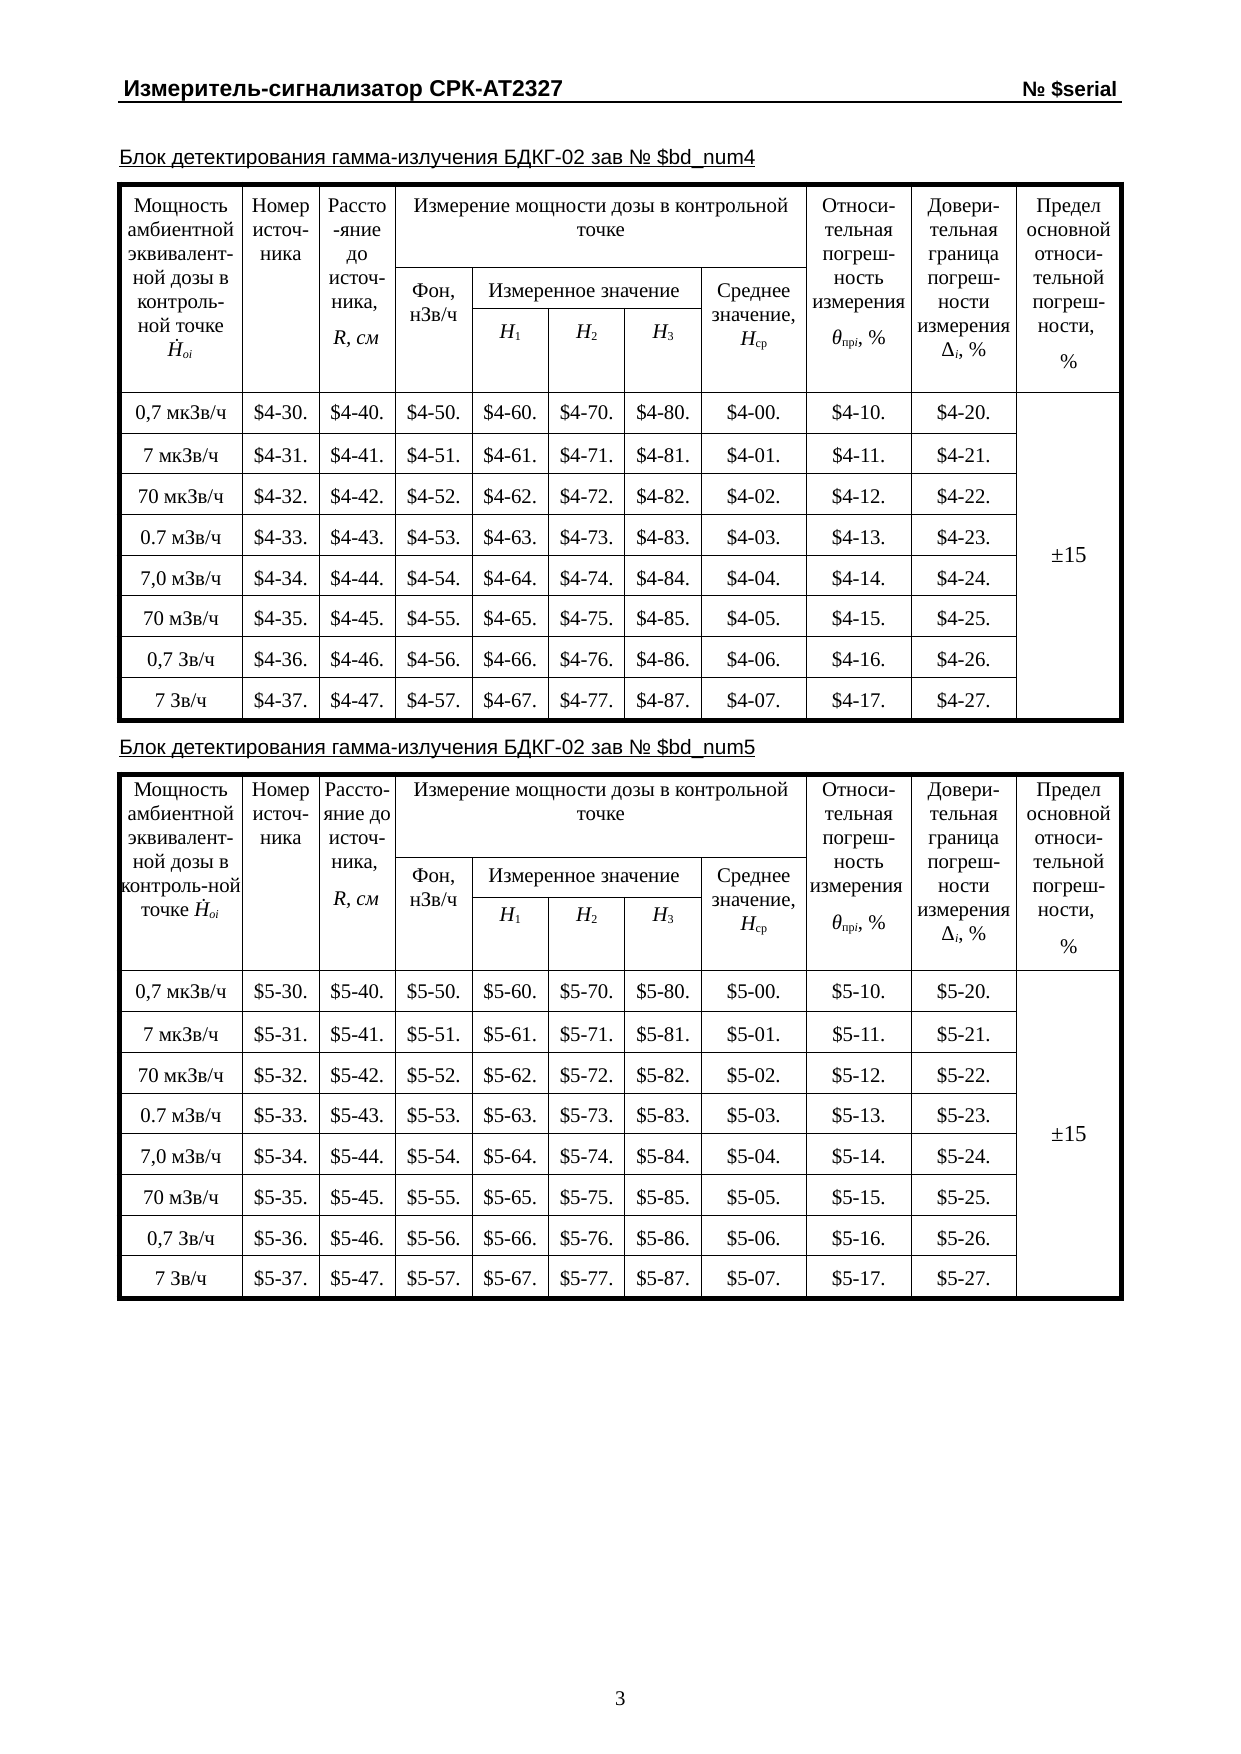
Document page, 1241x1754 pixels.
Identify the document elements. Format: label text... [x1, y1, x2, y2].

table_cell 0,7 Зв/ч [122, 1216, 242, 1255]
table_cell 70 мЗв/ч [122, 596, 242, 636]
table_cell $4-05. [702, 596, 806, 636]
table_cell $5-14. [807, 1134, 911, 1174]
table_cell $5-65. [473, 1175, 548, 1215]
table_cell Измерение мощности дозы в контрольной точке [396, 777, 806, 857]
table_cell $5-23. [912, 1094, 1016, 1133]
table_cell $4-83. [625, 515, 701, 554]
table_cell $4-11. [807, 434, 911, 473]
table_cell $4-53. [396, 515, 472, 554]
table_cell Измеренное значение [473, 268, 701, 308]
table_cell $5-20. [912, 971, 1016, 1011]
table_cell 7 мкЗв/ч [122, 434, 242, 473]
table_cell $4-85. [625, 596, 701, 636]
table_cell $4-70. [549, 393, 624, 432]
table_cell $5-50. [396, 971, 472, 1011]
table_cell $4-24. [912, 556, 1016, 595]
table_cell Мощность амбиентной эквивалент-ной дозы в контроль-ной точке Ḣoi [122, 187, 242, 392]
table_cell $5-26. [912, 1216, 1016, 1255]
table_cell $5-77. [549, 1256, 624, 1296]
table_cell $4-22. [912, 474, 1016, 514]
table_cell Номер источ-ника [243, 187, 319, 392]
table_cell $5-74. [549, 1134, 624, 1174]
table_cell $5-10. [807, 971, 911, 1011]
table_cell $5-27. [912, 1256, 1016, 1296]
table_cell $4-51. [396, 434, 472, 473]
table_cell $4-63. [473, 515, 548, 554]
table_cell $5-56. [396, 1216, 472, 1255]
table_cell 7 мкЗв/ч [122, 1012, 242, 1052]
table_cell $5-30. [243, 971, 319, 1011]
table_cell Предел основной относи-тельной погреш-ности, % [1017, 777, 1119, 970]
table_cell $5-64. [473, 1134, 548, 1174]
table_cell $4-46. [320, 637, 395, 677]
table_cell $4-30. [243, 393, 319, 432]
table_cell Среднее значение, Hср [702, 858, 806, 970]
table_cell $4-87. [625, 678, 701, 717]
table_cell $5-02. [702, 1053, 806, 1092]
table_cell $5-40. [320, 971, 395, 1011]
table_cell $4-47. [320, 678, 395, 717]
table_cell $4-16. [807, 637, 911, 677]
table_cell 7,0 мЗв/ч [122, 556, 242, 595]
table_cell $5-46. [320, 1216, 395, 1255]
table_cell $5-01. [702, 1012, 806, 1052]
table_cell $4-43. [320, 515, 395, 554]
table_cell $5-04. [702, 1134, 806, 1174]
table_cell $4-42. [320, 474, 395, 514]
table_cell $5-12. [807, 1053, 911, 1092]
table_cell $4-37. [243, 678, 319, 717]
table_cell $4-77. [549, 678, 624, 717]
table_cell Фон, нЗв/ч [396, 268, 472, 392]
table_cell $4-10. [807, 393, 911, 432]
table_cell $4-07. [702, 678, 806, 717]
table_cell $4-64. [473, 556, 548, 595]
table_cell $5-87. [625, 1256, 701, 1296]
table_cell $4-20. [912, 393, 1016, 432]
table_cell 0,7 мкЗв/ч [122, 393, 242, 432]
table_cell $4-55. [396, 596, 472, 636]
table_cell H1 [473, 898, 548, 970]
table_cell $4-71. [549, 434, 624, 473]
table_cell $5-37. [243, 1256, 319, 1296]
table_cell 70 мЗв/ч [122, 1175, 242, 1215]
table_cell $5-63. [473, 1094, 548, 1133]
table_cell $4-60. [473, 393, 548, 432]
table_cell $4-65. [473, 596, 548, 636]
table_cell $4-00. [702, 393, 806, 432]
table_cell $5-83. [625, 1094, 701, 1133]
table_cell $4-56. [396, 637, 472, 677]
table_cell $5-70. [549, 971, 624, 1011]
table_cell $4-27. [912, 678, 1016, 717]
table_cell $4-80. [625, 393, 701, 432]
table_cell Мощность амбиентной эквивалент-ной дозы в контроль-ной точке Ḣoi [122, 777, 242, 970]
table_cell Измеренное значение [473, 858, 701, 897]
table_cell $4-54. [396, 556, 472, 595]
table_cell $4-75. [549, 596, 624, 636]
table_cell 70 мкЗв/ч [122, 1053, 242, 1092]
table_cell $4-25. [912, 596, 1016, 636]
table_cell $5-22. [912, 1053, 1016, 1092]
table_cell $5-72. [549, 1053, 624, 1092]
table_cell Относи-тельная погреш-ность измерения θпрi, % [807, 187, 911, 392]
table_cell $5-62. [473, 1053, 548, 1092]
table_cell $4-35. [243, 596, 319, 636]
table_cell 0,7 Зв/ч [122, 637, 242, 677]
table_cell Фон, нЗв/ч [396, 858, 472, 970]
table_cell 0.7 мЗв/ч [122, 1094, 242, 1133]
table_cell $4-57. [396, 678, 472, 717]
table_cell $5-45. [320, 1175, 395, 1215]
table_cell H2 [549, 309, 624, 392]
table_cell H2 [549, 898, 624, 970]
table_cell $4-06. [702, 637, 806, 677]
table_cell $5-43. [320, 1094, 395, 1133]
table_cell $4-23. [912, 515, 1016, 554]
table_cell $4-81. [625, 434, 701, 473]
table_cell $4-36. [243, 637, 319, 677]
table_cell $4-73. [549, 515, 624, 554]
table_cell 0.7 мЗв/ч [122, 515, 242, 554]
table_cell 70 мкЗв/ч [122, 474, 242, 514]
table_cell $5-16. [807, 1216, 911, 1255]
table_cell $4-21. [912, 434, 1016, 473]
table_cell Рассто-яние до источ-ника, R, см [320, 777, 395, 970]
table_cell $4-33. [243, 515, 319, 554]
table_cell $4-62. [473, 474, 548, 514]
table_cell $5-36. [243, 1216, 319, 1255]
table_cell $5-35. [243, 1175, 319, 1215]
table_cell $5-55. [396, 1175, 472, 1215]
table_cell Измерение мощности дозы в контрольной точке [396, 187, 806, 267]
table_cell $4-45. [320, 596, 395, 636]
table_cell $5-67. [473, 1256, 548, 1296]
table_cell H1 [473, 309, 548, 392]
table_cell $4-14. [807, 556, 911, 595]
table_cell Среднее значение, Hср [702, 268, 806, 392]
table_cell $5-15. [807, 1175, 911, 1215]
table_cell $5-52. [396, 1053, 472, 1092]
table_cell $4-86. [625, 637, 701, 677]
table_cell $4-12. [807, 474, 911, 514]
table_cell $5-44. [320, 1134, 395, 1174]
table_cell Номер источ-ника [243, 777, 319, 970]
table_cell $5-60. [473, 971, 548, 1011]
table_cell $4-03. [702, 515, 806, 554]
table_cell $5-05. [702, 1175, 806, 1215]
table_cell ±15 [1017, 393, 1119, 717]
table_cell $5-41. [320, 1012, 395, 1052]
table_cell $4-02. [702, 474, 806, 514]
table_cell $5-21. [912, 1012, 1016, 1052]
table_cell $5-53. [396, 1094, 472, 1133]
table_cell $4-67. [473, 678, 548, 717]
table_cell $5-11. [807, 1012, 911, 1052]
table_cell $5-47. [320, 1256, 395, 1296]
table_cell $4-41. [320, 434, 395, 473]
table_cell $4-74. [549, 556, 624, 595]
table_cell $5-25. [912, 1175, 1016, 1215]
table_cell $4-13. [807, 515, 911, 554]
table_cell $5-42. [320, 1053, 395, 1092]
table_cell $4-34. [243, 556, 319, 595]
table_cell 7,0 мЗв/ч [122, 1134, 242, 1174]
table_cell $5-76. [549, 1216, 624, 1255]
table_cell $5-82. [625, 1053, 701, 1092]
table_cell Относи-тельная погреш-ность измерения θпрi, % [807, 777, 911, 970]
table_cell $4-84. [625, 556, 701, 595]
table_cell $5-73. [549, 1094, 624, 1133]
table_cell 0,7 мкЗв/ч [122, 971, 242, 1011]
table_cell $5-32. [243, 1053, 319, 1092]
table_cell 7 Зв/ч [122, 678, 242, 717]
table_cell $5-84. [625, 1134, 701, 1174]
table_cell ±15 [1017, 971, 1119, 1296]
table_cell $4-72. [549, 474, 624, 514]
table_cell $4-32. [243, 474, 319, 514]
table_cell 7 Зв/ч [122, 1256, 242, 1296]
table_cell $5-54. [396, 1134, 472, 1174]
table_cell Довери-тельная граница погреш-ности измерения Δi, % [912, 777, 1016, 970]
table_header Блок детектирования гамма-излучения БДКГ-02 зав № $bd_num4 [119, 133, 1121, 182]
table_cell $4-17. [807, 678, 911, 717]
table_cell $4-61. [473, 434, 548, 473]
table_cell $5-06. [702, 1216, 806, 1255]
table_cell $5-80. [625, 971, 701, 1011]
table_cell $5-51. [396, 1012, 472, 1052]
table_cell $5-61. [473, 1012, 548, 1052]
table_cell $4-52. [396, 474, 472, 514]
table_cell $5-66. [473, 1216, 548, 1255]
table_cell $5-81. [625, 1012, 701, 1052]
table_cell $5-85. [625, 1175, 701, 1215]
table_cell $4-44. [320, 556, 395, 595]
table_cell $4-82. [625, 474, 701, 514]
table_cell $4-66. [473, 637, 548, 677]
table_header Блок детектирования гамма-излучения БДКГ-02 зав № $bd_num5 [119, 723, 1121, 772]
table_cell $5-00. [702, 971, 806, 1011]
table_cell Рассто-яние до источ-ника, R, см [320, 187, 395, 392]
table_cell $5-86. [625, 1216, 701, 1255]
table_cell H3 [625, 309, 701, 392]
table_cell $4-15. [807, 596, 911, 636]
table_cell $5-34. [243, 1134, 319, 1174]
table_cell $5-31. [243, 1012, 319, 1052]
table_cell $5-17. [807, 1256, 911, 1296]
table_cell $4-01. [702, 434, 806, 473]
table_cell $4-04. [702, 556, 806, 595]
table_cell $5-71. [549, 1012, 624, 1052]
table_cell $5-33. [243, 1094, 319, 1133]
table_cell $5-24. [912, 1134, 1016, 1174]
table_cell $4-26. [912, 637, 1016, 677]
table_cell Довери-тельная граница погреш-ности измерения Δi, % [912, 187, 1016, 392]
table_cell $5-07. [702, 1256, 806, 1296]
table_cell $4-31. [243, 434, 319, 473]
table_cell Предел основной относи-тельной погреш-ности, % [1017, 187, 1119, 392]
table_cell H3 [625, 898, 701, 970]
table_cell $5-57. [396, 1256, 472, 1296]
table_cell $4-76. [549, 637, 624, 677]
table_cell $5-03. [702, 1094, 806, 1133]
table_cell $5-13. [807, 1094, 911, 1133]
table_cell $4-40. [320, 393, 395, 432]
table_cell $5-75. [549, 1175, 624, 1215]
table_cell $4-50. [396, 393, 472, 432]
